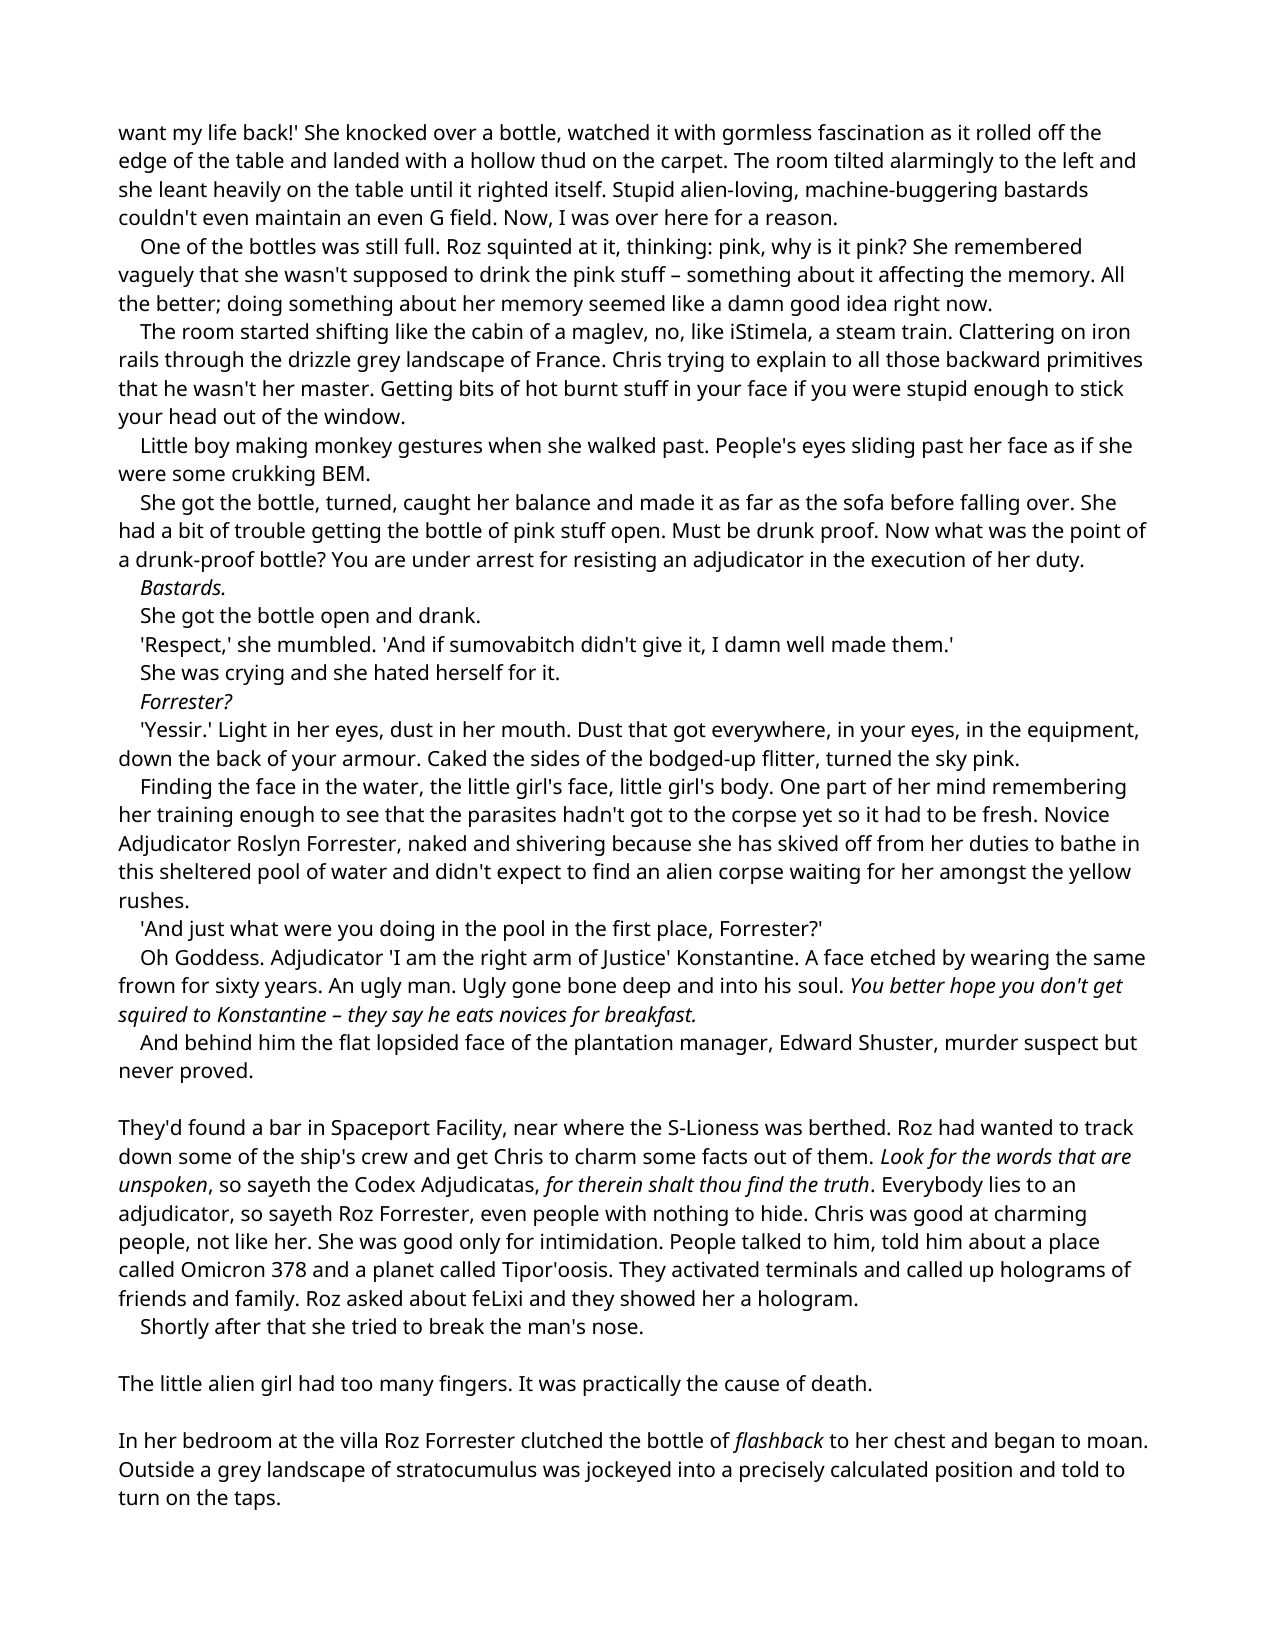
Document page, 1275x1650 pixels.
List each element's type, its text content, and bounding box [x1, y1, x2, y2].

text Forrester? [118, 687, 1157, 715]
text 'And just what were you doing in the pool in the first place, Forrester?' [118, 914, 1157, 943]
text One of the bottles was still full. Roz squinted at it, thinking: pink, why is it pink? She remembered vaguely that she wasn't supposed to drink the pink stuff – something about it affecting the memory. All the better; doing something about her memory seemed like a damn good idea right now. [118, 232, 1157, 317]
text Finding the face in the water, the little girl's face, little girl's body. One part of her mind remembering her training enough to see that the parasites hadn't got to the corpse yet so it had to be fresh. Novice Adjudicator Roslyn Forrester, naked and shivering because she has skived off from her duties to bathe in this sheltered pool of water and didn't expect to find an alien corpse waiting for her amongst the yellow rushes. [118, 772, 1157, 914]
text 'Yessir.' Light in her eyes, dust in her mouth. Dust that got everywhere, in your eyes, in the equipment, down the back of your armour. Caked the sides of the bodged-up flitter, turned the sky pink. [118, 715, 1157, 772]
text Bastards. [118, 573, 1157, 602]
text The little alien girl had too many fingers. It was practically the cause of death. [118, 1369, 1157, 1398]
text Oh Goddess. Adjudicator 'I am the right arm of Justice' Konstantine. A face etched by wearing the same frown for sixty years. An ugly man. Ugly gone bone deep and into his soul. You better hope you don't get squired to Konstantine – they say he eats novices for breakfast. [118, 943, 1157, 1028]
text In her bedroom at the villa Roz Forrester clutched the bottle of flashback to her chest and began to moan. Outside a grey landscape of stratocumulus was jockeyed into a precisely calculated position and told to turn on the taps. [118, 1426, 1157, 1512]
text The room started shifting like the cabin of a maglev, no, like iStimela, a steam train. Clattering on iron rails through the drizzle grey landscape of France. Chris trying to explain to all those backward primitives that he wasn't her master. Getting bits of hot burnt stuff in your face if you were stupid enough to stick your head out of the window. [118, 317, 1157, 431]
text want my life back!' She knocked over a bottle, watched it with gormless fascination as it rolled off the edge of the table and landed with a hollow thud on the carpet. The room tilted alarmingly to the left and she leant heavily on the table until it righted itself. Stupid alien-loving, machine-buggering bastards couldn't even maintain an even G field. Now, I was over here for a reason. [118, 118, 1157, 232]
text She got the bottle, turned, caught her balance and made it as far as the sofa before falling over. She had a bit of trouble getting the bottle of pink stuff open. Must be drunk proof. Now what was the point of a drunk-proof bottle? You are under arrest for resisting an adjudicator in the execution of her duty. [118, 488, 1157, 573]
text She got the bottle open and drank. [118, 602, 1157, 630]
text Little boy making monkey gestures when she walked past. People's eyes sliding past her face as if she were some crukking BEM. [118, 431, 1157, 488]
text They'd found a bar in Spaceport Facility, near where the S-Lioness was berthed. Roz had wanted to track down some of the ship's crew and get Chris to charm some facts out of them. Look for the words that are unspoken, so sayeth the Codex Adjudicatas, for therein shalt thou find the truth. Everybody lies to an adjudicator, so sayeth Roz Forrester, even people with nothing to hide. Chris was good at charming people, not like her. She was good only for intimidation. People talked to him, told him about a place called Omicron 378 and a planet called Tipor'oosis. They activated terminals and called up holograms of friends and family. Roz asked about feLixi and they showed her a hologram. [118, 1113, 1157, 1312]
text She was crying and she hated herself for it. [118, 658, 1157, 687]
text 'Respect,' she mumbled. 'And if sumovabitch didn't give it, I damn well made them.' [118, 630, 1157, 658]
text Shortly after that she tried to break the man's nose. [118, 1312, 1157, 1341]
text And behind him the flat lopsided face of the plantation manager, Edward Shuster, murder suspect but never proved. [118, 1028, 1157, 1085]
